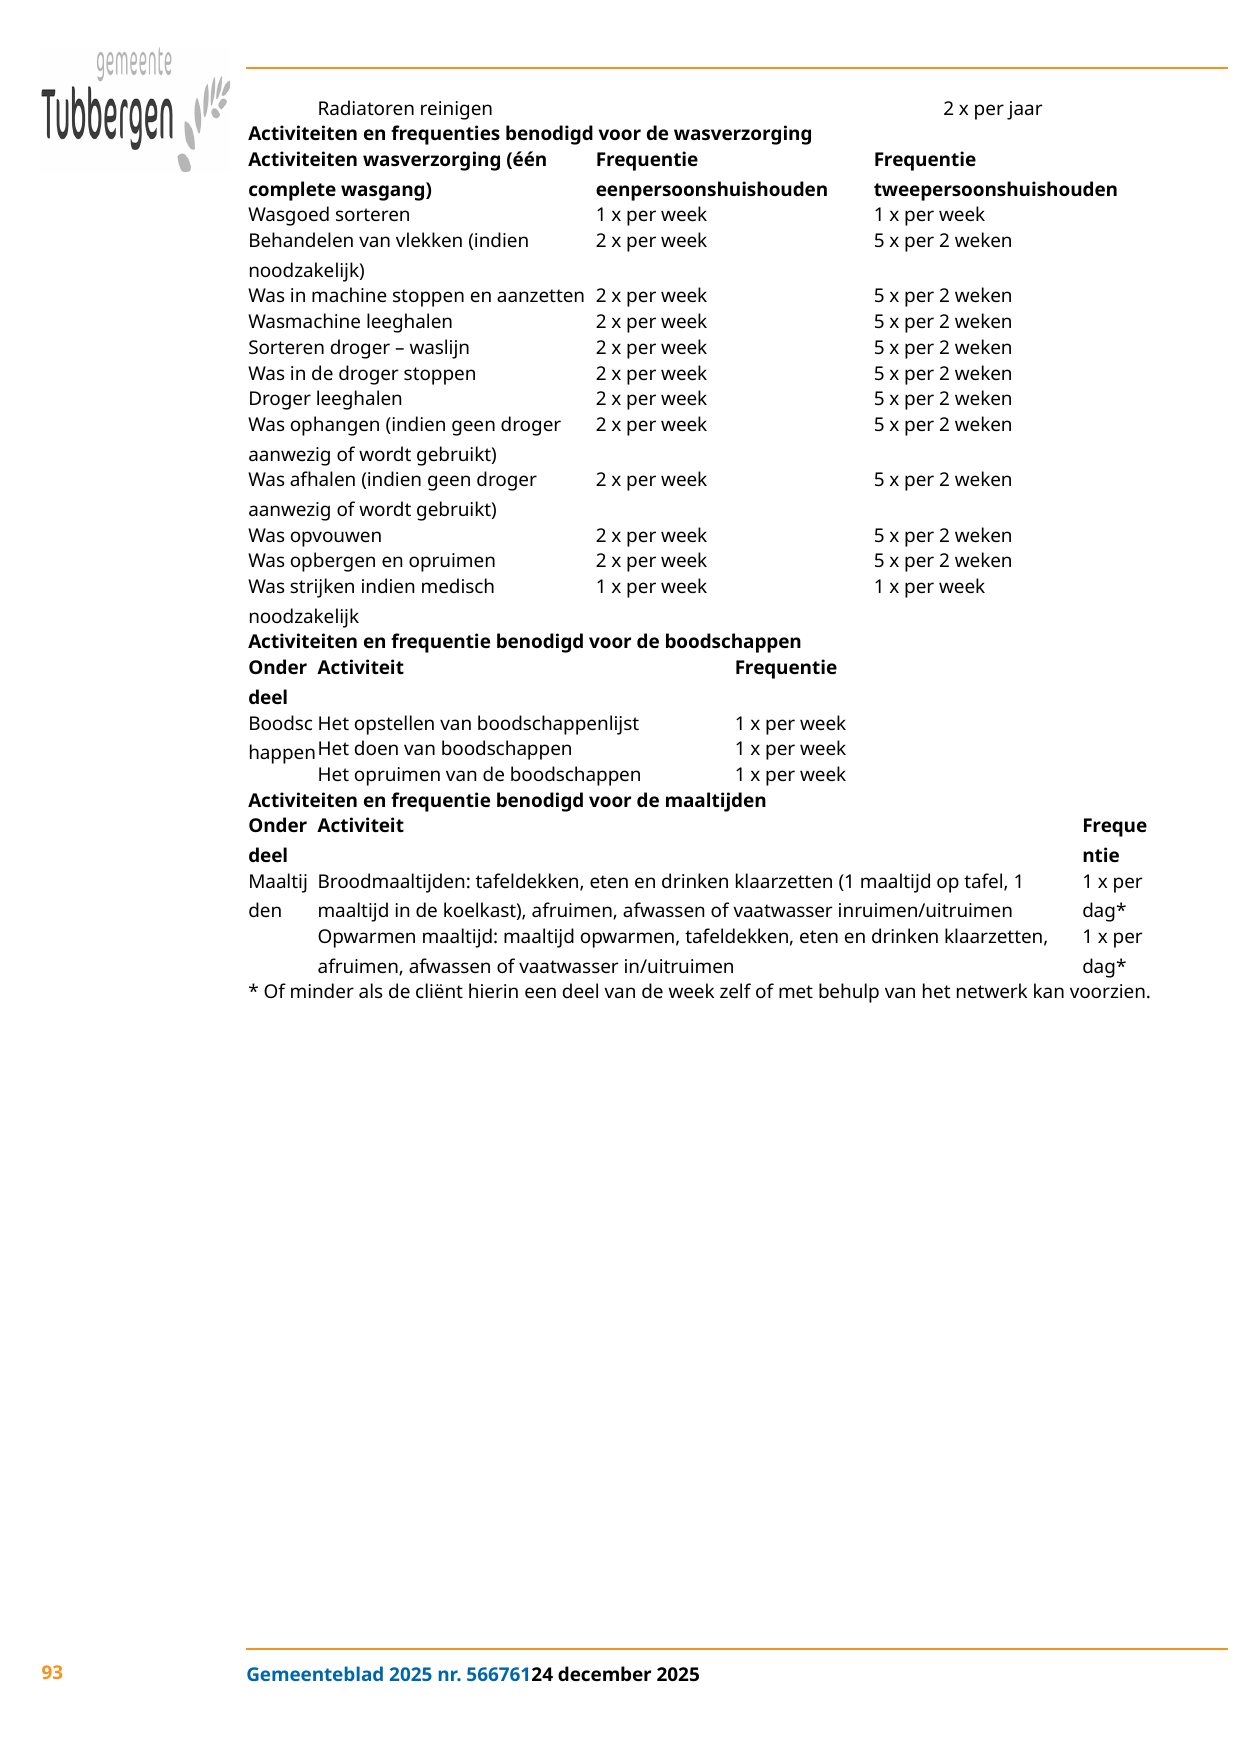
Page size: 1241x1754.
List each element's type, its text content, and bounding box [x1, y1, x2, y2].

table_cell Boodschappen [248, 710, 317, 787]
table_cell 1 x per week [596, 573, 873, 629]
table_cell Opwarmen maaltijd: maaltijd opwarmen, tafeldekken, eten en drinken klaarzetten, afruimen, afwassen of vaatwasser in/uitruimen [318, 923, 1082, 978]
table_cell Activiteiten wasverzorging (één complete wasgang) [248, 146, 596, 202]
table_cell 5 x per 2 weken [874, 334, 1152, 360]
table_cell 2 x per week [596, 227, 873, 283]
table_cell 1 x per week [596, 202, 873, 227]
table_cell Was in de droger stoppen [248, 360, 596, 386]
table_cell 5 x per 2 weken [874, 548, 1152, 573]
table_cell 2 x per week [596, 283, 873, 308]
table_cell 5 x per 2 weken [874, 227, 1152, 283]
table_cell 1 x per week [735, 761, 1152, 787]
table_cell Het opruimen van de boodschappen [318, 761, 734, 787]
table_cell Het opstellen van boodschappenlijst [318, 710, 734, 735]
table_cell Broodmaaltijden: tafeldekken, eten en drinken klaarzetten (1 maaltijd op tafel, 1 maaltijd in de koelkast), afruimen, afwassen of vaatwasser inruimen/uitruimen [318, 868, 1082, 923]
table_cell 1 x per week [874, 573, 1152, 629]
table_cell Was ophangen (indien geen droger aanwezig of wordt gebruikt) [248, 411, 596, 467]
table_cell Wasgoed sorteren [248, 202, 596, 227]
table_cell Onderdeel [248, 813, 317, 868]
table_cell Was opvouwen [248, 522, 596, 548]
table_cell 5 x per 2 weken [874, 283, 1152, 308]
table_cell Radiatoren reinigen [318, 95, 943, 121]
table_cell 2 x per week [596, 411, 873, 467]
table_cell 2 x per week [596, 360, 873, 386]
table_cell 5 x per 2 weken [874, 308, 1152, 334]
table_cell 1 x per week [735, 735, 1152, 761]
table_cell Was in machine stoppen en aanzetten [248, 283, 596, 308]
table_cell 2 x per jaar [943, 95, 1152, 121]
table_cell 2 x per week [596, 334, 873, 360]
table_cell * Of minder als de cliënt hierin een deel van de week zelf of met behulp van het netwerk kan voorzien. [248, 979, 1152, 1004]
table_cell 2 x per week [596, 308, 873, 334]
table_cell Wasmachine leeghalen [248, 308, 596, 334]
table_cell Activiteiten en frequentie benodigd voor de boodschappen [248, 629, 1152, 654]
table_cell Was afhalen (indien geen droger aanwezig of wordt gebruikt) [248, 467, 596, 522]
table_cell 1 x per week [735, 710, 1152, 735]
table_cell Was opbergen en opruimen [248, 548, 596, 573]
table_cell 5 x per 2 weken [874, 360, 1152, 386]
table_cell 2 x per week [596, 548, 873, 573]
table_cell Activiteiten en frequenties benodigd voor de wasverzorging [248, 121, 1152, 146]
table_cell Frequentie [1082, 813, 1152, 868]
table_cell Droger leeghalen [248, 386, 596, 411]
table_cell Het doen van boodschappen [318, 735, 734, 761]
table_cell 1 x per dag* [1082, 868, 1152, 923]
table_cell 2 x per week [596, 467, 873, 522]
table_cell Sorteren droger – waslijn [248, 334, 596, 360]
table_cell 5 x per 2 weken [874, 522, 1152, 548]
table_cell 2 x per week [596, 522, 873, 548]
table_cell 5 x per 2 weken [874, 386, 1152, 411]
table_cell Maaltijden [248, 868, 317, 978]
table_cell Activiteit [318, 813, 1082, 868]
picture [41, 47, 231, 172]
table_cell Activiteit [318, 654, 734, 710]
table_cell Onderdeel [248, 654, 317, 710]
table_cell Frequentie [735, 654, 1152, 710]
table_cell 2 x per week [596, 386, 873, 411]
table_cell Frequentie tweepersoonshuishouden [874, 146, 1152, 202]
table_cell 5 x per 2 weken [874, 467, 1152, 522]
table_cell Activiteiten en frequentie benodigd voor de maaltijden [248, 787, 1152, 813]
table_cell Was strijken indien medisch noodzakelijk [248, 573, 596, 629]
table_cell 5 x per 2 weken [874, 411, 1152, 467]
table_cell 1 x per week [874, 202, 1152, 227]
table_cell Behandelen van vlekken (indien noodzakelijk) [248, 227, 596, 283]
table_cell [248, 95, 317, 121]
table_cell Frequentie eenpersoonshuishouden [596, 146, 873, 202]
table_cell 1 x per dag* [1082, 923, 1152, 978]
